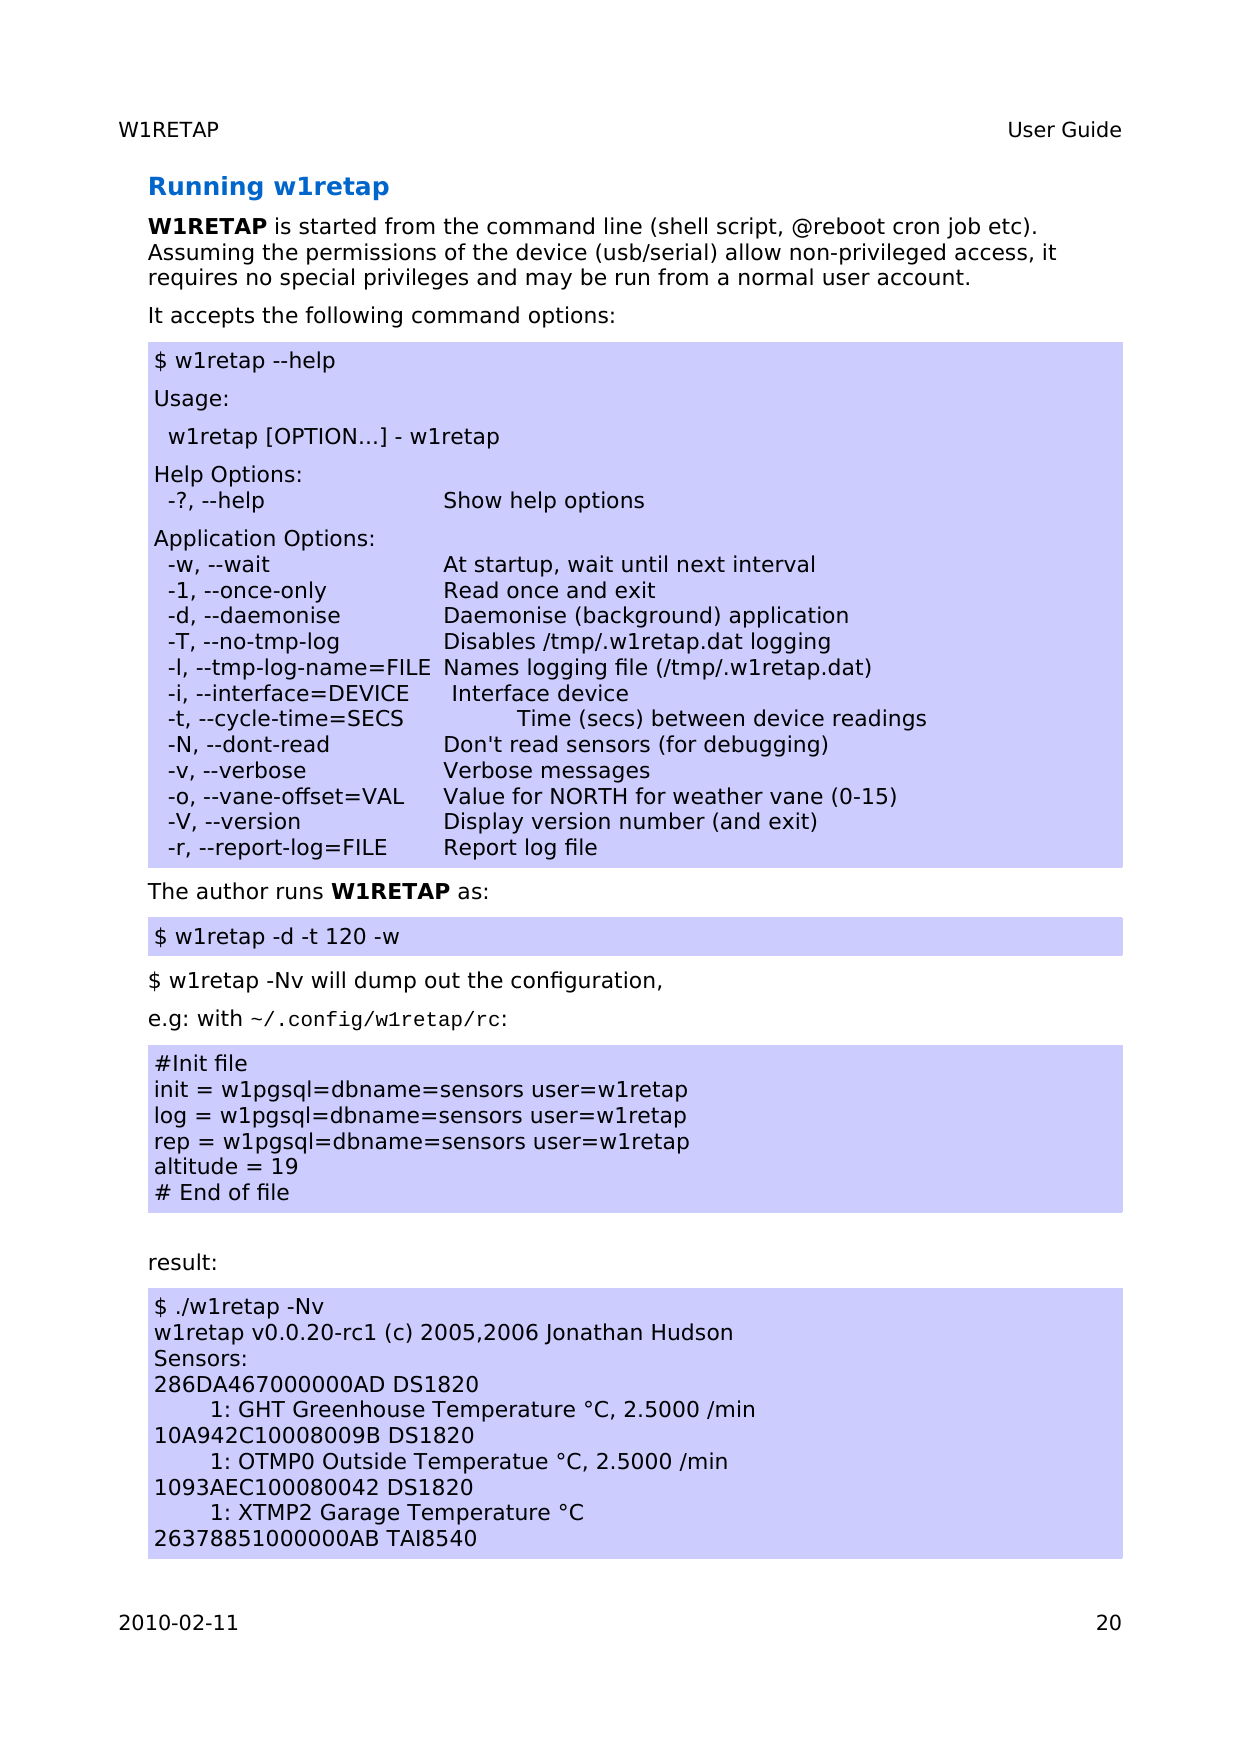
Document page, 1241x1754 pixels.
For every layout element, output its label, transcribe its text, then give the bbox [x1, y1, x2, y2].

subtitle Running w1retap [148, 172, 1122, 201]
text $ w1retap -Nv will dump out the configuration, [148, 968, 1122, 993]
text w1retap [OPTION...] - w1retap [149, 418, 1122, 450]
text It accepts the following command options: [148, 303, 1122, 329]
text $ w1retap --help [149, 343, 1122, 373]
text result: [148, 1250, 1122, 1276]
text $ w1retap -d -t 120 -w [149, 919, 1122, 955]
text W1RETAP is started from the command line (shell script, @reboot cron job etc). Assuming the permissions of the device (usb/serial) allow non-privileged access, it requires no special privileges and may be run from a normal user account. [148, 214, 1122, 291]
text The author runs W1RETAP as: [148, 879, 1122, 905]
text e.g: with ~/.config/w1retap/rc: [148, 1006, 1122, 1033]
text Usage: [149, 380, 1122, 412]
text Help Options: -?, --help Show help options [149, 456, 1122, 514]
text $ ./w1retap -Nv w1retap v0.0.20-rc1 (c) 2005,2006 Jonathan Hudson Sensors: 286DA467000000AD DS1820 1: GHT Greenhouse Temperature °C, 2.5000 /min 10A942C10008009B DS1820 1: OTMP0 Outside Temperatue °C, 2.5000 /min 1093AEC100080042 DS1820 1: XTMP2 Garage Temperature °C 26378851000000AB TAI8540 [149, 1289, 1122, 1558]
text #Init file init = w1pgsql=dbname=sensors user=w1retap log = w1pgsql=dbname=sensors user=w1retap rep = w1pgsql=dbname=sensors user=w1retap altitude = 19 # End of file [149, 1046, 1122, 1212]
text Application Options: -w, --wait At startup, wait until next interval -1, --once-only Read once and exit -d, --daemonise Daemonise (background) application -T, --no-tmp-log Disables /tmp/.w1retap.dat logging -l, --tmp-log-name=FILE Names logging file (/tmp/.w1retap.dat) -i, --interface=DEVICE Interface device -t, --cycle-time=SECS Time (secs) between device readings -N, --dont-read Don't read sensors (for debugging) -v, --verbose Verbose messages -o, --vane-offset=VAL Value for NORTH for weather vane (0-15) -V, --version Display version number (and exit) -r, --report-log=FILE Report log file [149, 520, 1122, 867]
